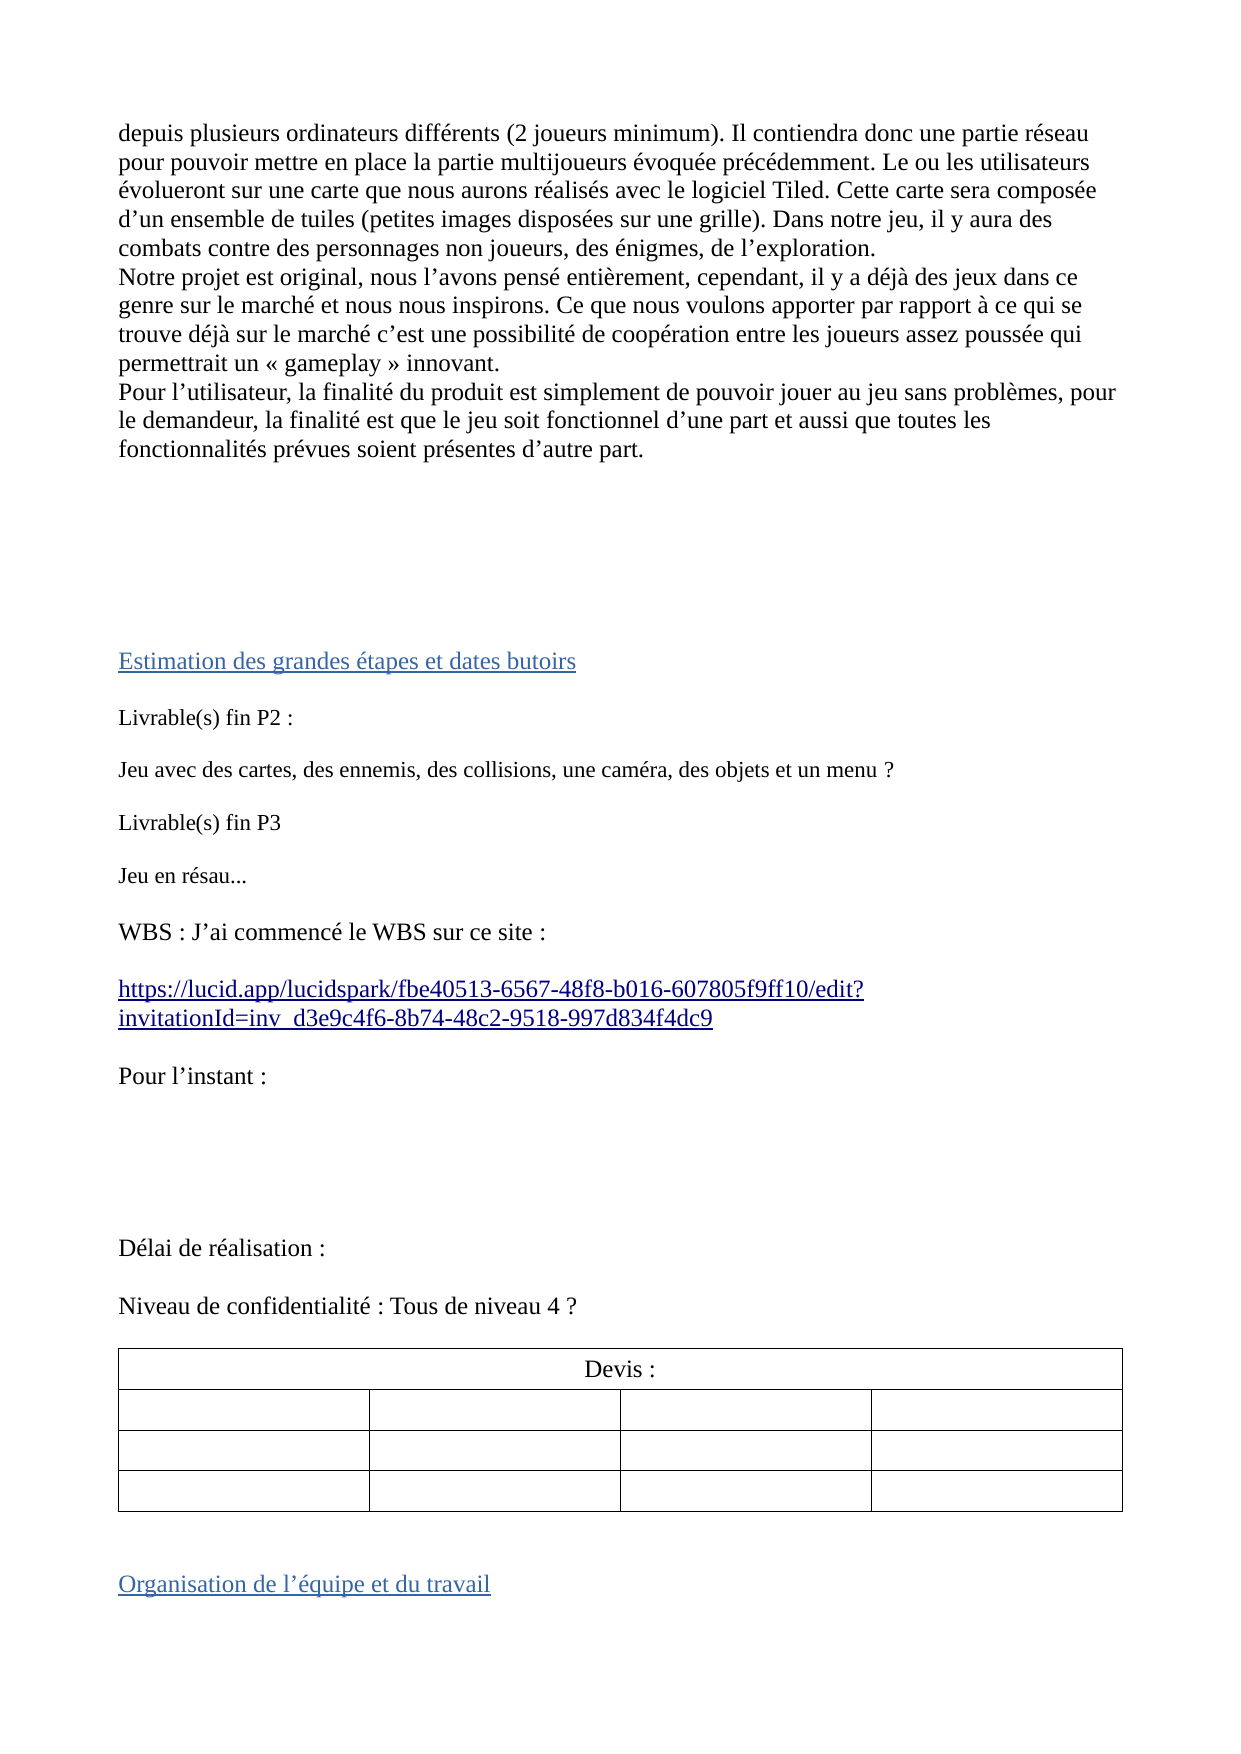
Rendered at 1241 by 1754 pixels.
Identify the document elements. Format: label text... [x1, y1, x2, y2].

table_cell [621, 1390, 871, 1430]
text Estimation des grandes étapes et dates butoirs [118, 646, 1122, 675]
table_cell [872, 1471, 1122, 1511]
text Organisation de l’équipe et du travail [118, 1569, 1122, 1598]
table_cell [621, 1431, 871, 1470]
table_cell [119, 1390, 369, 1430]
text Notre projet est original, nous l’avons pensé entièrement, cependant, il y a déjà des jeux dans ce genre sur le marché et nous nous inspirons. Ce que nous voulons apporter par rapport à ce qui se trouve déjà sur le marché c’est une possibilité de coopération entre les joueurs assez poussée qui permettrait un « gameplay » innovant. [118, 262, 1122, 377]
table_cell [621, 1471, 871, 1511]
table_cell [872, 1390, 1122, 1430]
table_cell [119, 1471, 369, 1511]
text depuis plusieurs ordinateurs différents (2 joueurs minimum). Il contiendra donc une partie réseau pour pouvoir mettre en place la partie multijoueurs évoquée précédemment. Le ou les utilisateurs évolueront sur une carte que nous aurons réalisés avec le logiciel Tiled. Cette carte sera composée d’un ensemble de tuiles (petites images disposées sur une grille). Dans notre jeu, il y aura des combats contre des personnages non joueurs, des énigmes, de l’exploration. [118, 118, 1122, 262]
text Jeu en résau... [118, 862, 1122, 888]
text Pour l’utilisateur, la finalité du produit est simplement de pouvoir jouer au jeu sans problèmes, pour le demandeur, la finalité est que le jeu soit fonctionnel d’une part et aussi que toutes les fonctionnalités prévues soient présentes d’autre part. [118, 377, 1122, 463]
text Jeu avec des cartes, des ennemis, des collisions, une caméra, des objets et un menu ? [118, 756, 1122, 783]
table_cell [370, 1431, 620, 1470]
table_cell [370, 1471, 620, 1511]
table_cell [872, 1431, 1122, 1470]
text Pour l’instant : [118, 1061, 1122, 1089]
text Délai de réalisation : [118, 1233, 1122, 1262]
table_cell [119, 1431, 369, 1470]
text Livrable(s) fin P3 [118, 809, 1122, 836]
table_cell [370, 1390, 620, 1430]
text Niveau de confidentialité : Tous de niveau 4 ? [118, 1291, 1122, 1319]
text WBS : J’ai commencé le WBS sur ce site : [118, 917, 1122, 946]
text https://lucid.app/lucidspark/fbe40513-6567-48f8-b016-607805f9ff10/edit?invitationId=inv_d3e9c4f6-8b74-48c2-9518-997d834f4dc9 [118, 974, 1122, 1032]
table_header Devis : [119, 1349, 1122, 1389]
text Livrable(s) fin P2 : [118, 704, 1122, 730]
